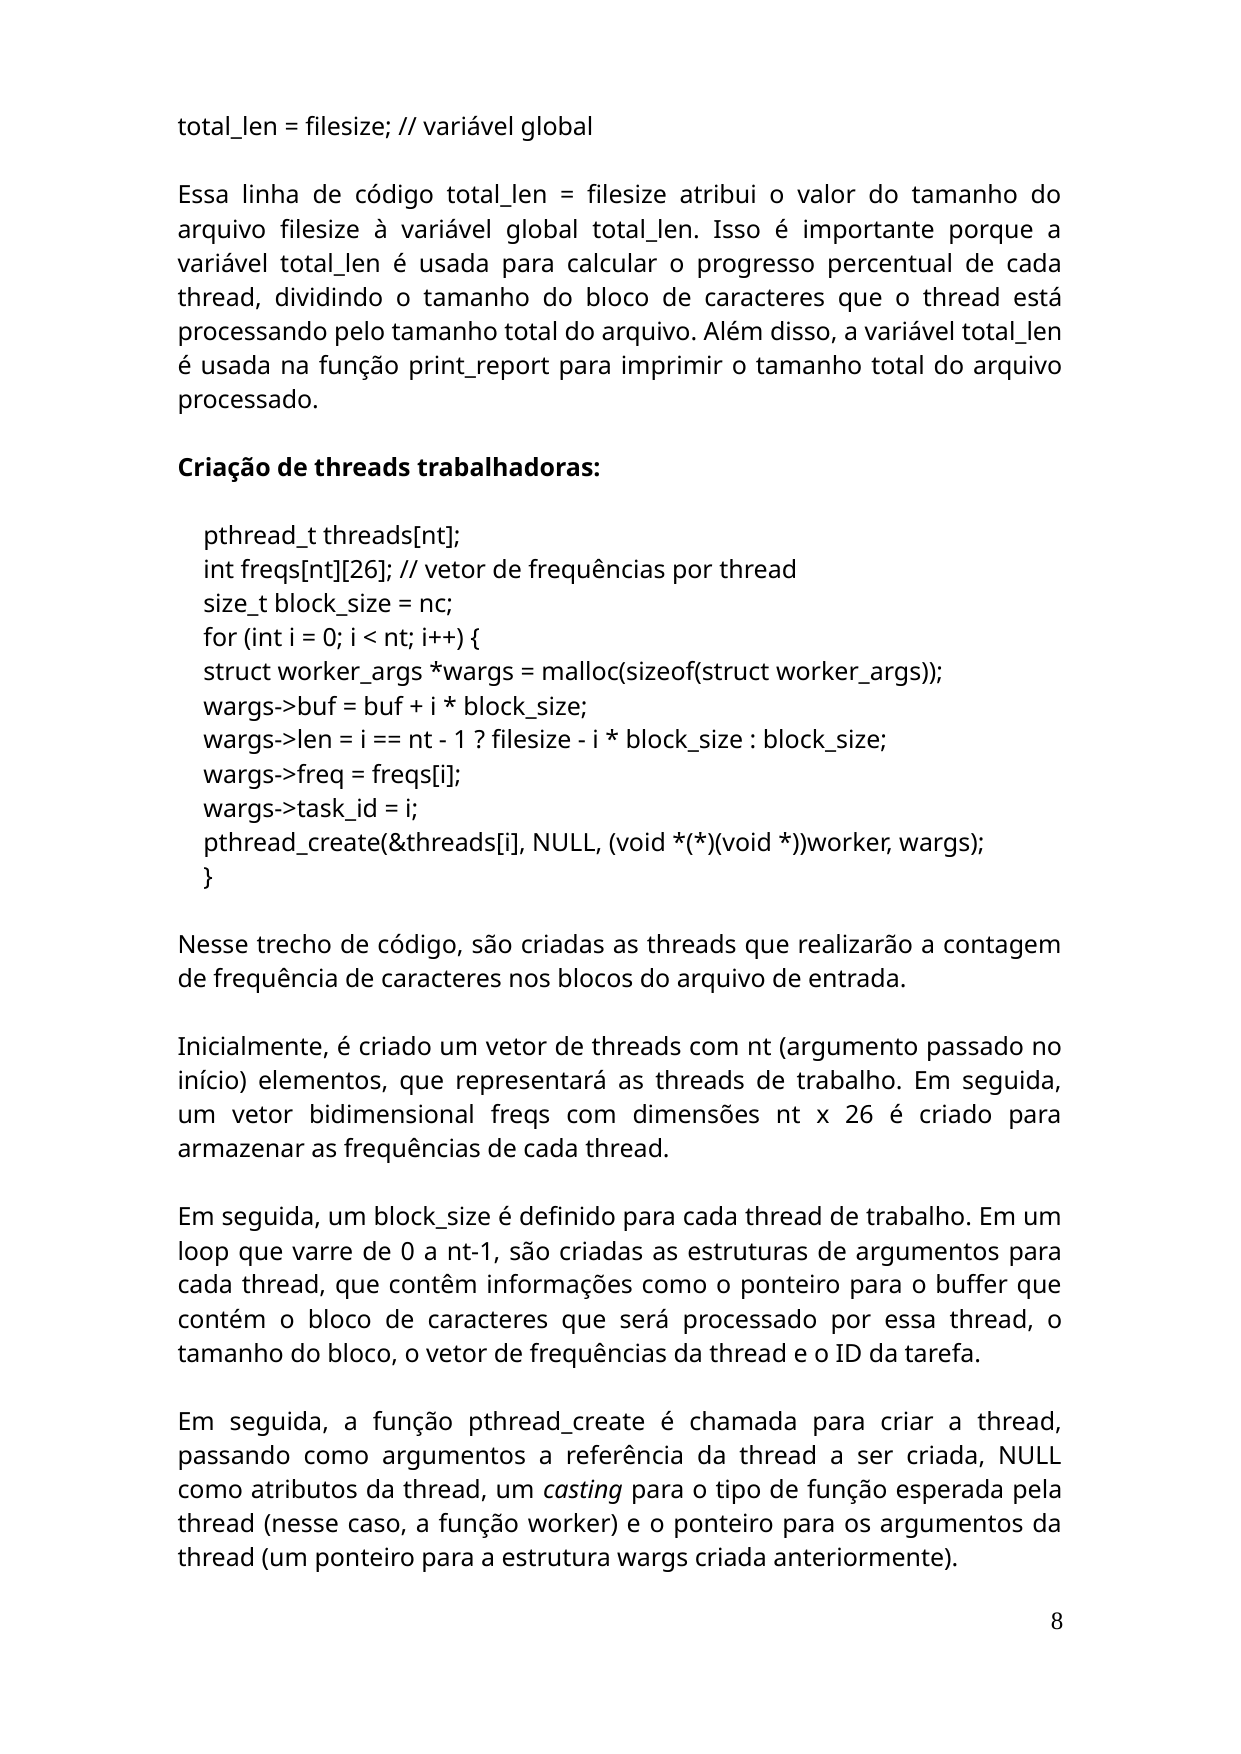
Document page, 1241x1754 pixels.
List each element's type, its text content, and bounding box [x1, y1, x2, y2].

text Criação de threads trabalhadoras: [177, 450, 1063, 484]
text Essa linha de código total_len = filesize atribui o valor do tamanho do arquivo filesize à variável global total_len. Isso é importante porque a variável total_len é usada para calcular o progresso percentual de cada thread, dividindo o tamanho do bloco de caracteres que o thread está processando pelo tamanho total do arquivo. Além disso, a variável total_len é usada na função print_report para imprimir o tamanho total do arquivo processado. [177, 177, 1063, 416]
text for (int i = 0; i < nt; i++) { [177, 620, 1063, 654]
text wargs->task_id = i; [177, 790, 1063, 824]
text Em seguida, a função pthread_create é chamada para criar a thread, passando como argumentos a referência da thread a ser criada, NULL como atributos da thread, um casting para o tipo de função esperada pela thread (nesse caso, a função worker) e o ponteiro para os argumentos da thread (um ponteiro para a estrutura wargs criada anteriormente). [177, 1403, 1063, 1574]
text struct worker_args *wargs = malloc(sizeof(struct worker_args)); [177, 654, 1063, 688]
text } [177, 858, 1063, 892]
text wargs->buf = buf + i * block_size; [177, 688, 1063, 722]
text int freqs[nt][26]; // vetor de frequências por thread [177, 552, 1063, 586]
text pthread_create(&threads[i], NULL, (void *(*)(void *))worker, wargs); [177, 824, 1063, 858]
text total_len = filesize; // variável global [177, 109, 1063, 143]
text Inicialmente, é criado um vetor de threads com nt (argumento passado no início) elementos, que representará as threads de trabalho. Em seguida, um vetor bidimensional freqs com dimensões nt x 26 é criado para armazenar as frequências de cada thread. [177, 1029, 1063, 1165]
text pthread_t threads[nt]; [177, 518, 1063, 552]
text Em seguida, um block_size é definido para cada thread de trabalho. Em um loop que varre de 0 a nt-1, são criadas as estruturas de argumentos para cada thread, que contêm informações como o ponteiro para o buffer que contém o bloco de caracteres que será processado por essa thread, o tamanho do bloco, o vetor de frequências da thread e o ID da tarefa. [177, 1199, 1063, 1369]
text size_t block_size = nc; [177, 586, 1063, 620]
text Nesse trecho de código, são criadas as threads que realizarão a contagem de frequência de caracteres nos blocos do arquivo de entrada. [177, 927, 1063, 995]
text wargs->freq = freqs[i]; [177, 756, 1063, 790]
text wargs->len = i == nt - 1 ? filesize - i * block_size : block_size; [177, 722, 1063, 756]
